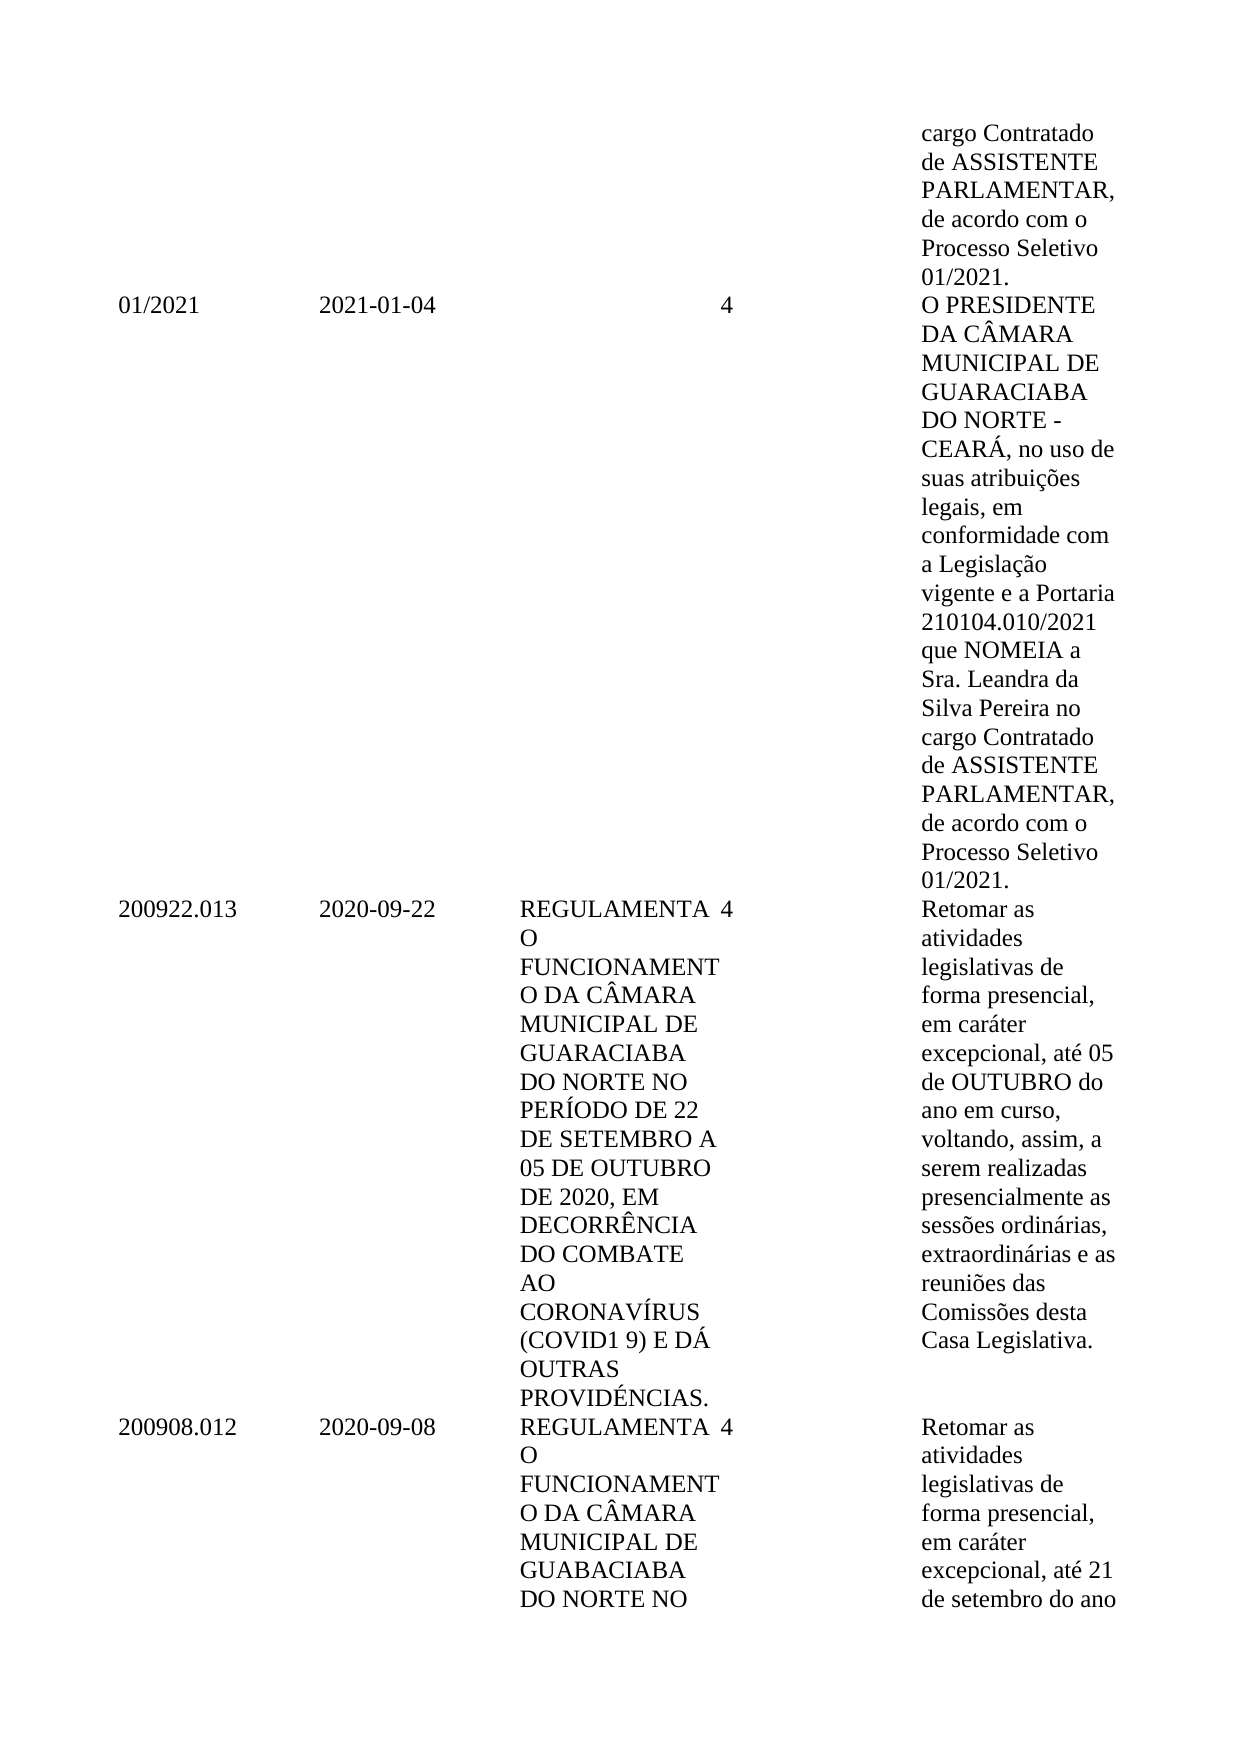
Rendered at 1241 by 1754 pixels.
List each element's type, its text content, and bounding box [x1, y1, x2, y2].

table_cell O PRESIDENTE DA CÂMARA MUNICIPAL DE GUARACIABA DO NORTE - CEARÁ, no uso de suas atribuições legais, em conformidade com a Legislação vigente e a Portaria 210104.010/2021 que NOMEIA a Sra. Leandra da Silva Pereira no cargo Contratado de ASSISTENTE PARLAMENTAR, de acordo com o Processo Seletivo 01/2021. [921, 291, 1122, 894]
table_cell 4 [720, 894, 921, 1412]
table_cell 2020-09-22 [319, 894, 519, 1412]
table_cell 2021-01-04 [319, 291, 519, 894]
table_cell cargo Contratado de ASSISTENTE PARLAMENTAR, de acordo com o Processo Seletivo 01/2021. [921, 118, 1122, 291]
table_cell REGULAMENTA O FUNCIONAMENTO DA CÂMARA MUNICIPAL DE GUARACIABA DO NORTE NO PERÍODO DE 22 DE SETEMBRO A 05 DE OUTUBRO DE 2020, EM DECORRÊNCIA DO COMBATE AO CORONAVÍRUS (COVID1 9) E DÁ OUTRAS PROVIDÉNCIAS. [520, 894, 720, 1412]
table_cell 01/2021 [118, 291, 319, 894]
table_cell Retomar as atividades legislativas de forma presencial, em caráter excepcional, até 21 de setembro do ano [921, 1412, 1122, 1613]
table_cell [520, 118, 720, 291]
table_cell [319, 118, 519, 291]
table_cell 2020-09-08 [319, 1412, 519, 1613]
table_cell 200908.012 [118, 1412, 319, 1613]
table_cell 200922.013 [118, 894, 319, 1412]
table_cell [118, 118, 319, 291]
table_cell [720, 118, 921, 291]
table_cell REGULAMENTA O FUNCIONAMENTO DA CÂMARA MUNICIPAL DE GUABACIABA DO NORTE NO [520, 1412, 720, 1613]
table_cell 4 [720, 291, 921, 894]
table_cell Retomar as atividades legislativas de forma presencial, em caráter excepcional, até 05 de OUTUBRO do ano em curso, voltando, assim, a serem realizadas presencialmente as sessões ordinárias, extraordinárias e as reuniões das Comissões desta Casa Legislativa. [921, 894, 1122, 1412]
table_cell 4 [720, 1412, 921, 1613]
table_cell [520, 291, 720, 894]
